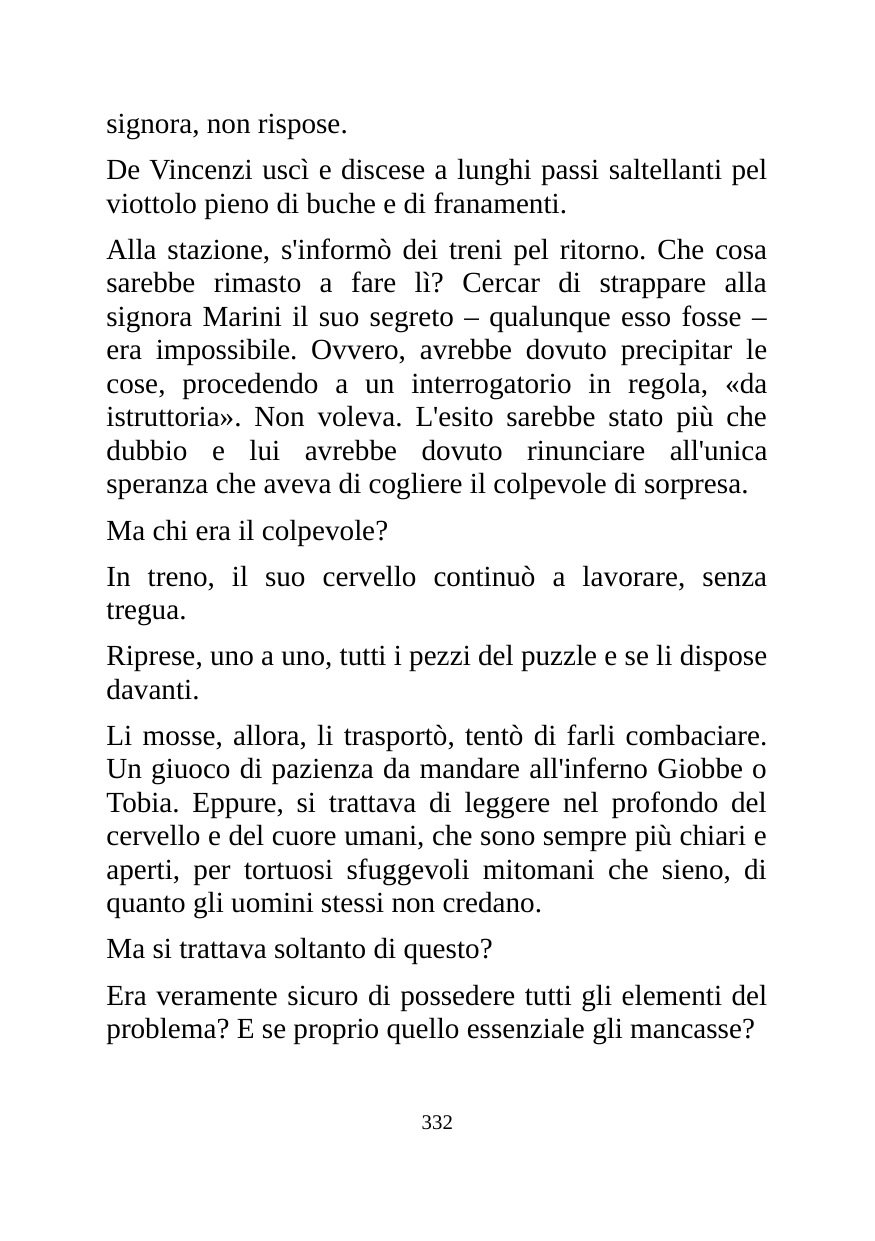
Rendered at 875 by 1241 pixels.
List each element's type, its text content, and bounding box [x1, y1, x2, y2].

text Li mosse, allora, li trasportò, tentò di farli combaciare. Un giuoco di pazienza da mandare all'inferno Giobbe o Tobia. Eppure, si trattava di leggere nel profondo del cervello e del cuore umani, che sono sempre più chiari e aperti, per tortuosi sfuggevoli mitomani che sieno, di quanto gli uomini stessi non credano. [106, 718, 768, 919]
text signora, non rispose. [106, 106, 768, 140]
text In treno, il suo cervello continuò a lavorare, senza tregua. [106, 559, 768, 626]
text Riprese, uno a uno, tutti i pezzi del puzzle e se li dispose davanti. [106, 638, 768, 705]
text Alla stazione, s'informò dei treni pel ritorno. Che cosa sarebbe rimasto a fare lì? Cercar di strappare alla signora Marini il suo segreto – qualunque esso fosse – era impossibile. Ovvero, avrebbe dovuto precipitar le cose, procedendo a un interrogatorio in regola, «da istruttoria». Non voleva. L'esito sarebbe stato più che dubbio e lui avrebbe dovuto rinunciare all'unica speranza che aveva di cogliere il colpevole di sorpresa. [106, 232, 768, 500]
text De Vincenzi uscì e discese a lunghi passi saltellanti pel viottolo pieno di buche e di franamenti. [106, 152, 768, 219]
text Ma chi era il colpevole? [106, 513, 768, 546]
text Ma si trattava soltanto di questo? [106, 932, 768, 965]
text Era veramente sicuro di possedere tutti gli elementi del problema? E se proprio quello essenziale gli mancasse? [106, 978, 768, 1045]
